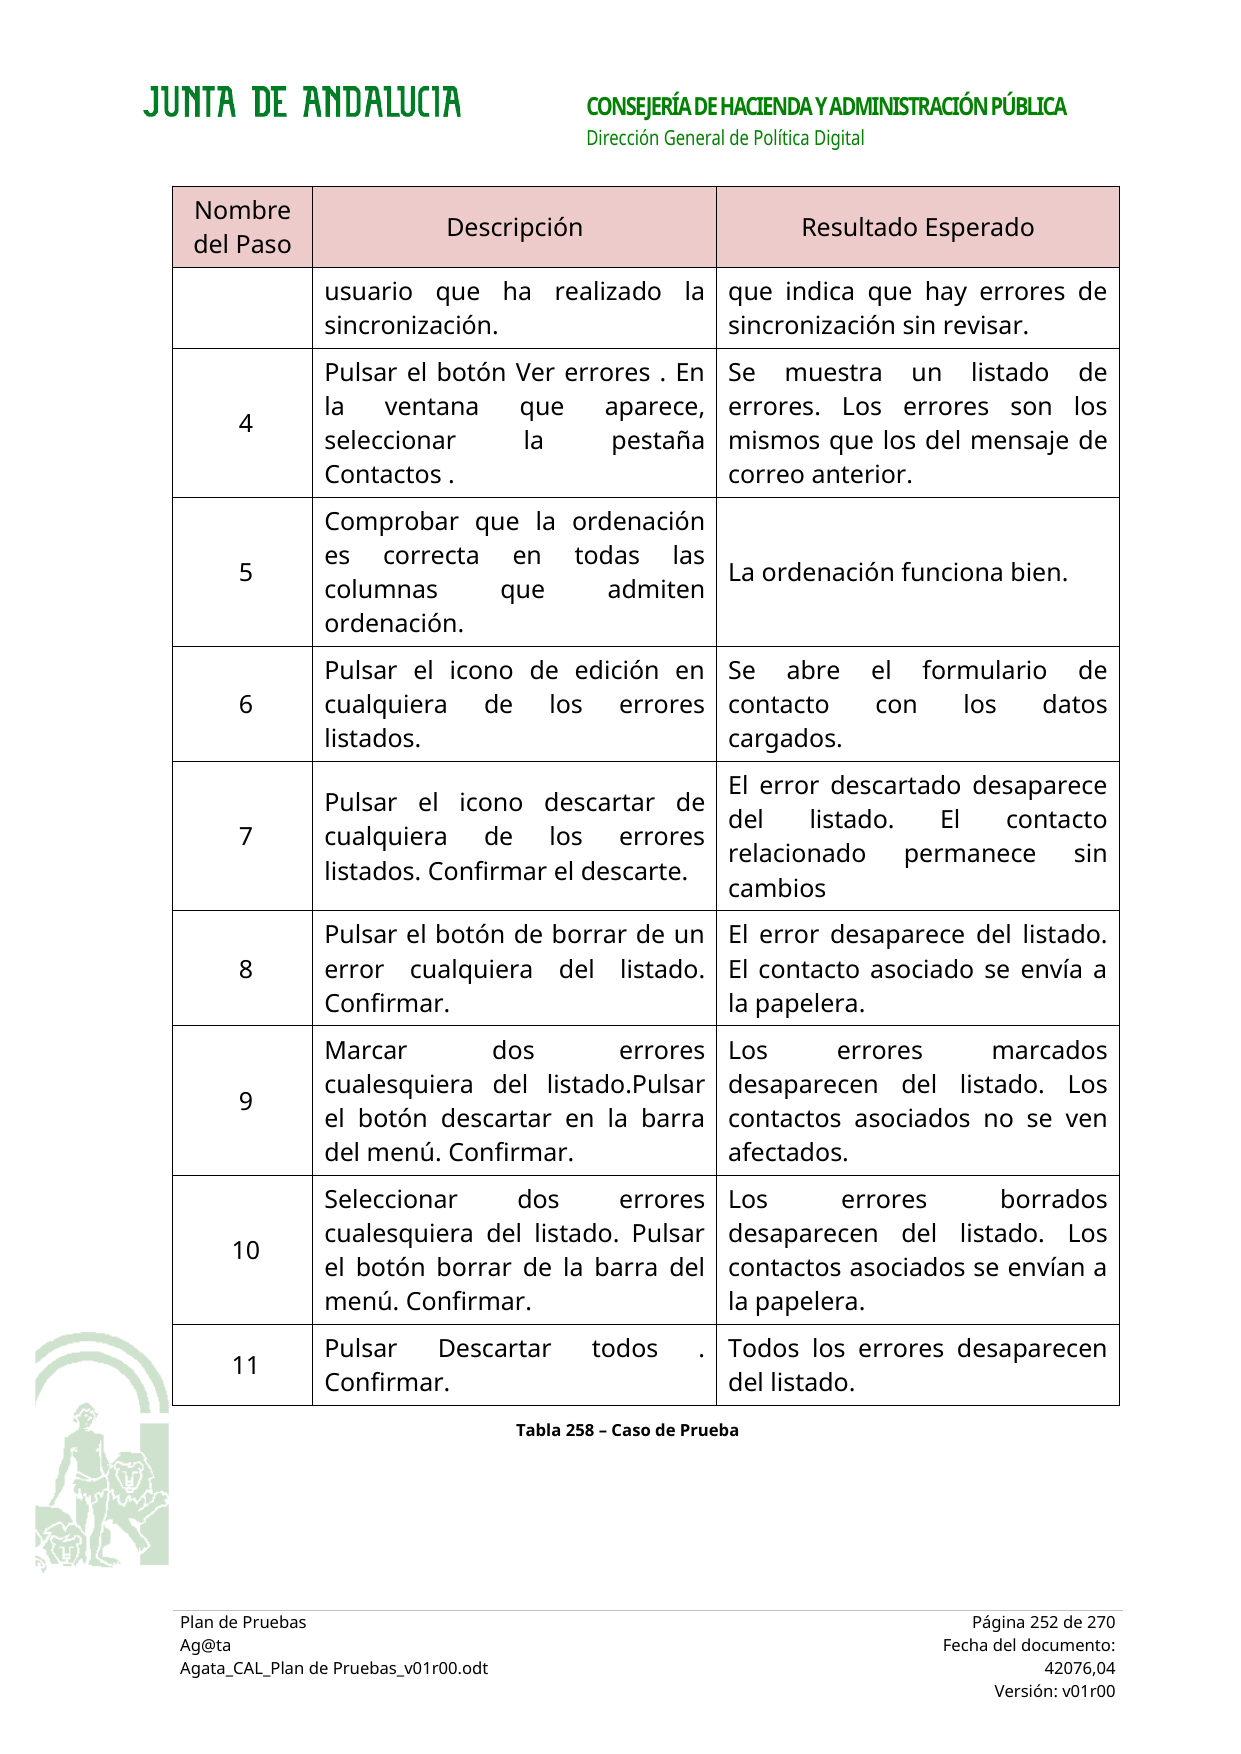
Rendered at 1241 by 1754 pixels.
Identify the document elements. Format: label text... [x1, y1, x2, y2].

table_cell 10 [173, 1176, 312, 1324]
table_cell [173, 268, 312, 348]
table_header Resultado Esperado [717, 187, 1119, 267]
table_cell 4 [173, 349, 312, 497]
table_cell El error desaparece del listado. El contacto asociado se envía a la papelera. [717, 911, 1119, 1025]
table_cell Seleccionar dos errores cualesquiera del listado. Pulsar el botón borrar de la barra del menú. Confirmar. [313, 1176, 716, 1324]
table_header Nombre del Paso [173, 187, 312, 267]
table_cell La ordenación funciona bien. [717, 498, 1119, 646]
table_cell 6 [173, 647, 312, 761]
table_cell Se abre el formulario de contacto con los datos cargados. [717, 647, 1119, 761]
table_cell 11 [173, 1325, 312, 1405]
table_cell Pulsar el botón de borrar de un error cualquiera del listado. Confirmar. [313, 911, 716, 1025]
text Tabla 258 – Caso de Prueba [170, 1418, 1107, 1441]
table_cell Los errores borrados desaparecen del listado. Los contactos asociados se envían a la papelera. [717, 1176, 1119, 1324]
table_cell que indica que hay errores de sincronización sin revisar. [717, 268, 1119, 348]
table_cell 7 [173, 762, 312, 910]
table_cell Pulsar el icono descartar de cualquiera de los errores listados. Confirmar el descarte. [313, 762, 716, 910]
table_header Descripción [313, 187, 716, 267]
table_cell 8 [173, 911, 312, 1025]
table_cell Pulsar el botón Ver errores . En la ventana que aparece, seleccionar la pestaña Contactos . [313, 349, 716, 497]
table_cell Pulsar el icono de edición en cualquiera de los errores listados. [313, 647, 716, 761]
table_cell El error descartado desaparece del listado. El contacto relacionado permanece sin cambios [717, 762, 1119, 910]
table_cell 9 [173, 1026, 312, 1174]
table_cell Marcar dos errores cualesquiera del listado.Pulsar el botón descartar en la barra del menú. Confirmar. [313, 1026, 716, 1174]
table_cell Todos los errores desaparecen del listado. [717, 1325, 1119, 1405]
table_cell Los errores marcados desaparecen del listado. Los contactos asociados no se ven afectados. [717, 1026, 1119, 1174]
table_cell Pulsar Descartar todos . Confirmar. [313, 1325, 716, 1405]
picture [143, 86, 461, 117]
table_cell 5 [173, 498, 312, 646]
table_cell Comprobar que la ordenación es correcta en todas las columnas que admiten ordenación. [313, 498, 716, 646]
table_cell Se muestra un listado de errores. Los errores son los mismos que los del mensaje de correo anterior. [717, 349, 1119, 497]
table_cell usuario que ha realizado la sincronización. [313, 268, 716, 348]
